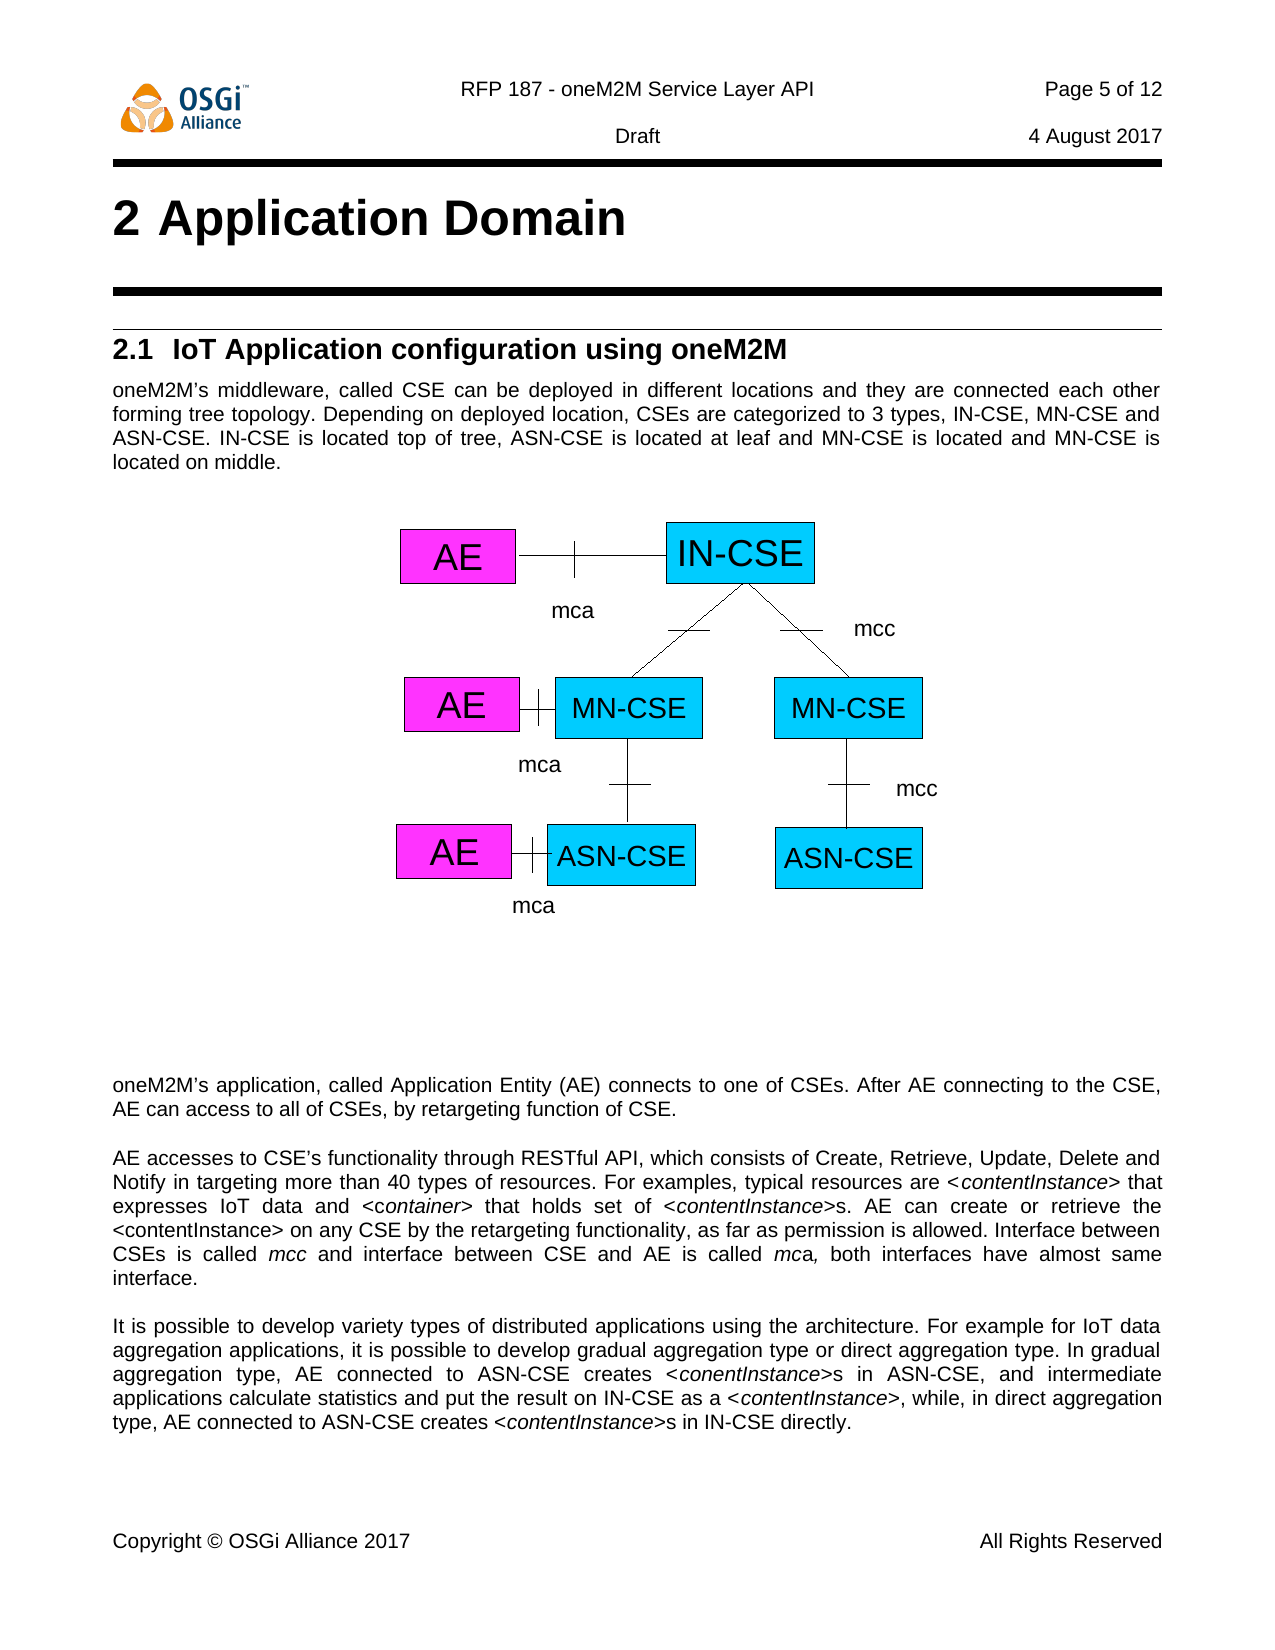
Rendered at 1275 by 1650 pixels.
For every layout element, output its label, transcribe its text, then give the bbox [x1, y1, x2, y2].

subtitle IoT Application configuration using oneM2M [112, 330, 1162, 366]
subtitle Application Domain [112, 160, 1162, 296]
text AE accesses to CSE’s functionality through RESTful API, which consists of Create, Retrieve, Update, Delete and Notify in targeting more than 40 types of resources. For examples, typical resources are <contentInstance> that expresses IoT data and <container> that holds set of <contentInstance>s. AE can create or retrieve the <contentInstance> on any CSE by the retargeting functionality, as far as permission is allowed. Interface between CSEs is called mcc and interface between CSE and AE is called mca, both interfaces have almost same interface. [112, 1146, 1162, 1289]
text oneM2M’s application, called Application Entity (AE) connects to one of CSEs. After AE connecting to the CSE, AE can access to all of CSEs, by retargeting function of CSE. [112, 1073, 1162, 1121]
text It is possible to develop variety types of distributed applications using the architecture. For example for IoT data aggregation applications, it is possible to develop gradual aggregation type or direct aggregation type. In gradual aggregation type, AE connected to ASN-CSE creates <conentInstance>s in ASN-CSE, and intermediate applications calculate statistics and put the result on IN-CSE as a <contentInstance>, while, in direct aggregation type, AE connected to ASN-CSE creates <contentInstance>s in IN-CSE directly. [112, 1314, 1162, 1434]
text oneM2M’s middleware, called CSE can be deployed in different locations and they are connected each other forming tree topology. Depending on deployed location, CSEs are categorized to 3 types, IN-CSE, MN-CSE and ASN-CSE. IN-CSE is located top of tree, ASN-CSE is located at leaf and MN-CSE is located and MN-CSE is located on middle. [112, 378, 1162, 474]
picture [113, 76, 257, 140]
